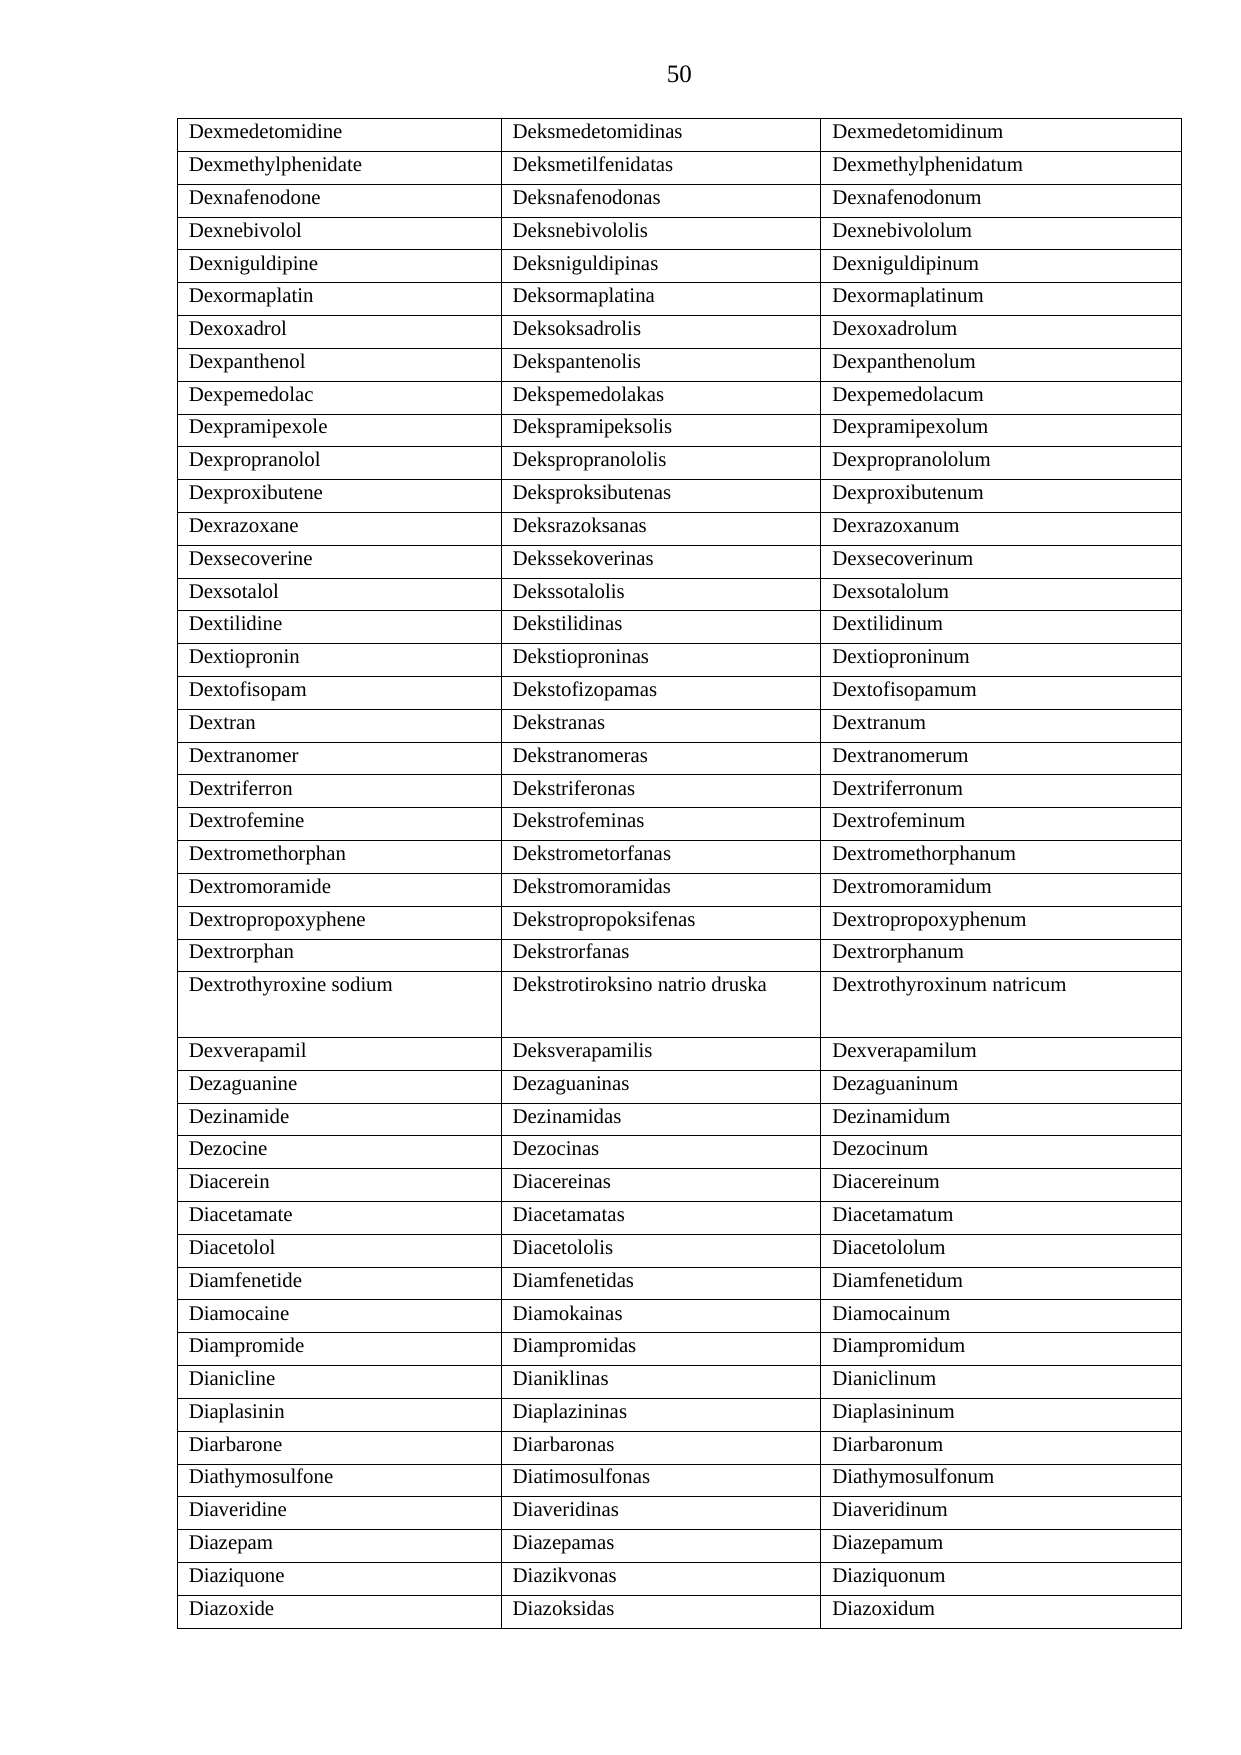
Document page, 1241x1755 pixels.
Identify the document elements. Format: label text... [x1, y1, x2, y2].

table_cell Dextranum [821, 710, 1181, 742]
table_cell Diarbaronas [502, 1432, 820, 1463]
table_cell Diatimosulfonas [502, 1465, 820, 1496]
table_cell Dexormaplatin [178, 283, 501, 315]
table_cell Dextofisopam [178, 677, 501, 709]
table_cell Dezinamidas [502, 1104, 820, 1135]
table_cell Dexpramipexolum [821, 415, 1181, 446]
table_cell Diazikvonas [502, 1563, 820, 1595]
table_cell Dezinamidum [821, 1104, 1181, 1135]
table_cell Dextromoramide [178, 874, 501, 906]
table_cell Diaveridinum [821, 1497, 1181, 1529]
table_cell Dekspemedolakas [502, 382, 820, 413]
table_cell Dexpropranololum [821, 447, 1181, 479]
table_cell Dexpemedolacum [821, 382, 1181, 413]
table_cell Diacetololum [821, 1235, 1181, 1267]
table_cell Diarbaronum [821, 1432, 1181, 1463]
table_cell Dextilidinum [821, 611, 1181, 643]
table_cell Deksnebivololis [502, 218, 820, 249]
table_cell Dexmedetomidine [178, 119, 501, 151]
table_cell Diacereinas [502, 1169, 820, 1201]
table_cell Dekstioproninas [502, 644, 820, 676]
table_cell Dexsotalolum [821, 579, 1181, 610]
table_cell Dianiclinum [821, 1366, 1181, 1398]
table_cell Dianiklinas [502, 1366, 820, 1398]
table_cell Diaveridine [178, 1497, 501, 1529]
table_cell Dextran [178, 710, 501, 742]
table_cell Dexrazoxane [178, 513, 501, 545]
table_cell Diampromidum [821, 1333, 1181, 1365]
table_cell Diamfenetide [178, 1268, 501, 1299]
table_cell Dekstranomeras [502, 743, 820, 774]
table_cell Diazepamas [502, 1530, 820, 1562]
table_cell Dexverapamil [178, 1038, 501, 1070]
table_cell Dextrorphanum [821, 940, 1181, 971]
table_cell Dexverapamilum [821, 1038, 1181, 1070]
table_cell Dekstranas [502, 710, 820, 742]
table_cell Dexpramipexole [178, 415, 501, 446]
table_cell Diamocainum [821, 1300, 1181, 1332]
table_cell Dezocinum [821, 1136, 1181, 1168]
table_cell Dekstrorfanas [502, 940, 820, 971]
table_cell Dextrofeminum [821, 808, 1181, 840]
table_cell Diacetamate [178, 1202, 501, 1234]
table_cell Dianicline [178, 1366, 501, 1398]
table_cell Deksnafenodonas [502, 185, 820, 217]
table_cell Dexniguldipinum [821, 250, 1181, 282]
table_cell Dextropropoxyphene [178, 907, 501, 938]
table_cell Dexpanthenolum [821, 349, 1181, 381]
table_cell Deksverapamilis [502, 1038, 820, 1070]
table_cell Dekstrofeminas [502, 808, 820, 840]
table_cell Dezocinas [502, 1136, 820, 1168]
table_cell Dekstriferonas [502, 775, 820, 807]
table_cell Dekspantenolis [502, 349, 820, 381]
table_cell Diacetamatas [502, 1202, 820, 1234]
table_cell Dekstropropoksifenas [502, 907, 820, 938]
table_cell Dextromethorphanum [821, 841, 1181, 873]
table_cell Diazoxidum [821, 1596, 1181, 1627]
table_cell Dextiopronin [178, 644, 501, 676]
table_cell Dextropropoxyphenum [821, 907, 1181, 938]
table_cell Dexsecoverinum [821, 546, 1181, 577]
table_cell Diaplasininum [821, 1399, 1181, 1431]
table_cell Deksrazoksanas [502, 513, 820, 545]
table_cell Dekstilidinas [502, 611, 820, 643]
table_cell Dezinamide [178, 1104, 501, 1135]
table_cell Dexnafenodone [178, 185, 501, 217]
table_cell Dextilidine [178, 611, 501, 643]
table_cell Dezaguanine [178, 1071, 501, 1102]
table_cell Diamfenetidum [821, 1268, 1181, 1299]
table_cell Dexoxadrolum [821, 316, 1181, 348]
table_cell Diacetamatum [821, 1202, 1181, 1234]
table_cell Diaplasinin [178, 1399, 501, 1431]
table_cell Dexsecoverine [178, 546, 501, 577]
table_cell Deksniguldipinas [502, 250, 820, 282]
table_cell Diaplazininas [502, 1399, 820, 1431]
table_cell Dexmedetomidinum [821, 119, 1181, 151]
table_cell Diaveridinas [502, 1497, 820, 1529]
table_cell Dekstofizopamas [502, 677, 820, 709]
table_cell Dextromoramidum [821, 874, 1181, 906]
table_cell Dextrofemine [178, 808, 501, 840]
table_cell Deksoksadrolis [502, 316, 820, 348]
table_cell Diacetolol [178, 1235, 501, 1267]
table_cell Dextrothyroxine sodium [178, 972, 501, 1037]
table_cell Dexormaplatinum [821, 283, 1181, 315]
table_cell Diaziquone [178, 1563, 501, 1595]
table_cell Dextrorphan [178, 940, 501, 971]
table_cell Dextioproninum [821, 644, 1181, 676]
table_cell Diathymosulfonum [821, 1465, 1181, 1496]
table_cell Dekstromoramidas [502, 874, 820, 906]
table_cell Diathymosulfone [178, 1465, 501, 1496]
table_cell Diazoxide [178, 1596, 501, 1627]
table_cell Diacerein [178, 1169, 501, 1201]
table_cell Dexnebivolol [178, 218, 501, 249]
table_cell Dexproxibutenum [821, 480, 1181, 512]
table_cell Dekspropranololis [502, 447, 820, 479]
table_cell Dextromethorphan [178, 841, 501, 873]
table_cell Dexoxadrol [178, 316, 501, 348]
table_cell Diazepamum [821, 1530, 1181, 1562]
table_cell Deksproksibutenas [502, 480, 820, 512]
table_cell Dexpropranolol [178, 447, 501, 479]
table_cell Dexnebivololum [821, 218, 1181, 249]
table_cell Diampromide [178, 1333, 501, 1365]
table_cell Diaziquonum [821, 1563, 1181, 1595]
table_cell Dextrothyroxinum natricum [821, 972, 1181, 1037]
table_cell Diacetololis [502, 1235, 820, 1267]
table_cell Dextriferronum [821, 775, 1181, 807]
table_cell Diazoksidas [502, 1596, 820, 1627]
table_cell Dezocine [178, 1136, 501, 1168]
table_cell Diarbarone [178, 1432, 501, 1463]
table_cell Dextofisopamum [821, 677, 1181, 709]
table_cell Dekstrometorfanas [502, 841, 820, 873]
table_cell Dekssotalolis [502, 579, 820, 610]
table_cell Dezaguaninum [821, 1071, 1181, 1102]
table_cell Diamocaine [178, 1300, 501, 1332]
table_cell Dexproxibutene [178, 480, 501, 512]
table_cell Diamfenetidas [502, 1268, 820, 1299]
table_cell Dekstrotiroksino natrio druska [502, 972, 820, 1037]
table_cell Deksmedetomidinas [502, 119, 820, 151]
table_cell Dextranomerum [821, 743, 1181, 774]
table_cell Diamokainas [502, 1300, 820, 1332]
table_cell Dexmethylphenidatum [821, 152, 1181, 184]
table_cell Dexnafenodonum [821, 185, 1181, 217]
table_cell Diampromidas [502, 1333, 820, 1365]
table_cell Dexsotalol [178, 579, 501, 610]
table_cell Dextriferron [178, 775, 501, 807]
table_cell Dexpemedolac [178, 382, 501, 413]
table_cell Dextranomer [178, 743, 501, 774]
table_cell Diazepam [178, 1530, 501, 1562]
table_cell Dekssekoverinas [502, 546, 820, 577]
table_cell Diacereinum [821, 1169, 1181, 1201]
table_cell Dexniguldipine [178, 250, 501, 282]
table_cell Dexrazoxanum [821, 513, 1181, 545]
table_cell Dexmethylphenidate [178, 152, 501, 184]
table_cell Deksmetilfenidatas [502, 152, 820, 184]
table_cell Dezaguaninas [502, 1071, 820, 1102]
table_cell Dexpanthenol [178, 349, 501, 381]
table_cell Deksormaplatina [502, 283, 820, 315]
table_cell Dekspramipeksolis [502, 415, 820, 446]
